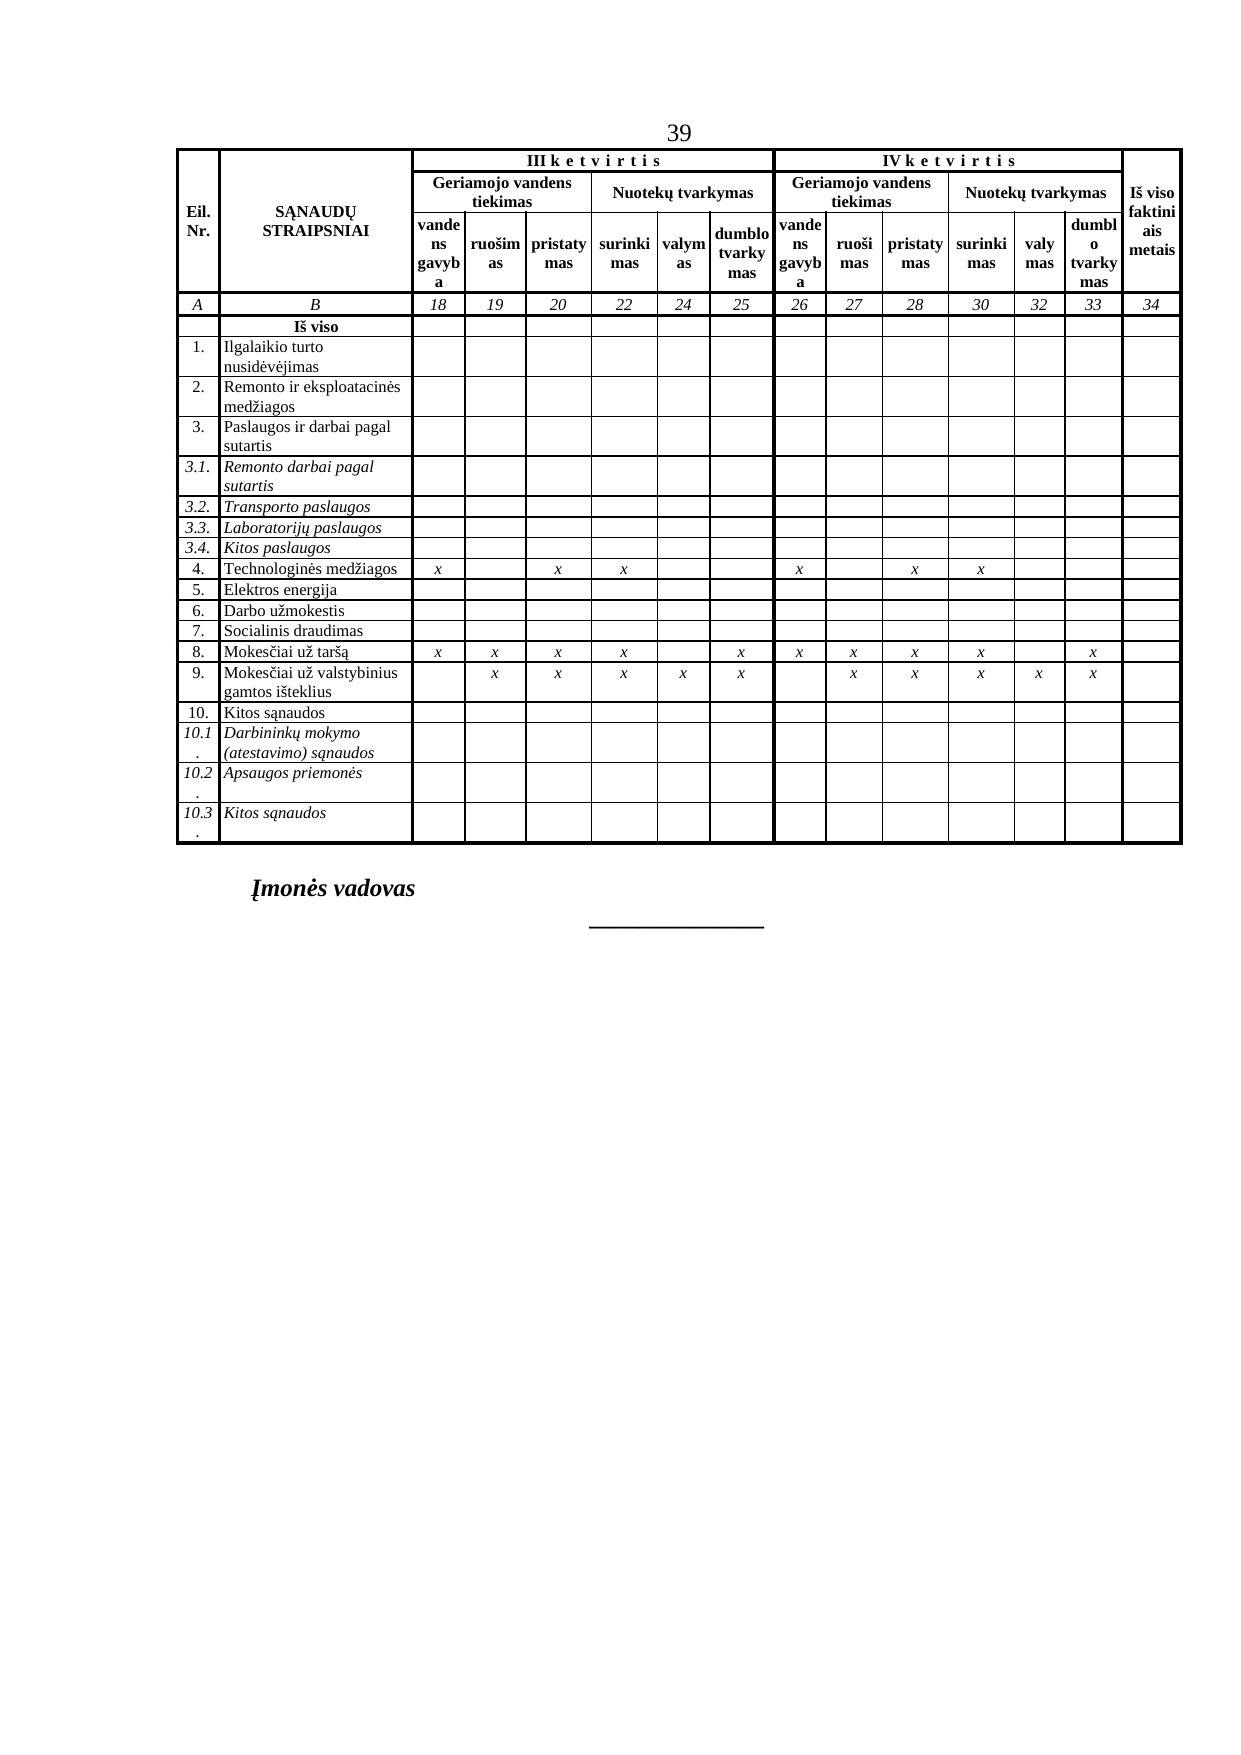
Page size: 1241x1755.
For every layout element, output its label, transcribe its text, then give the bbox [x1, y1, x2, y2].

table_cell [414, 377, 464, 416]
table_cell [883, 803, 948, 841]
table_cell [653, 538, 657, 557]
table_cell [1124, 803, 1179, 841]
table_cell x [711, 663, 772, 701]
table_cell [658, 703, 662, 722]
table_cell [949, 723, 1014, 762]
table_cell [414, 417, 464, 455]
table_cell [776, 337, 825, 376]
table_cell [1124, 457, 1179, 495]
table_cell [414, 663, 464, 701]
table_cell [587, 317, 591, 336]
table_cell x [1015, 663, 1064, 701]
table_cell [1066, 377, 1121, 416]
table_cell [658, 417, 709, 455]
table_cell [1015, 763, 1064, 802]
table_cell [883, 337, 948, 376]
table_cell [653, 317, 657, 336]
table_cell [1010, 621, 1014, 640]
table_cell [883, 723, 948, 762]
table_cell [527, 377, 591, 416]
table_cell [1015, 723, 1064, 762]
table_cell [466, 803, 525, 841]
table_cell x [827, 663, 882, 701]
table_cell [658, 538, 662, 557]
table_cell [414, 457, 464, 495]
table_header Iš viso faktiniais metais [1124, 151, 1179, 291]
table_cell [658, 559, 662, 578]
table_cell [776, 803, 825, 841]
table_cell [949, 337, 1014, 376]
table_cell [592, 580, 596, 599]
table_cell [658, 518, 662, 537]
table_cell [592, 601, 596, 620]
table_cell [827, 763, 882, 802]
table_cell [878, 703, 882, 722]
table_cell [944, 538, 948, 557]
table_cell 3. [179, 417, 218, 455]
table_cell x [883, 559, 887, 578]
table_cell [883, 538, 887, 557]
table_cell [414, 723, 464, 762]
table_cell [711, 723, 772, 762]
table_cell [592, 518, 596, 537]
table_cell [592, 538, 596, 557]
table_cell surinkimas [949, 213, 1014, 291]
table_cell [653, 518, 657, 537]
table_cell [883, 621, 887, 640]
table_cell [658, 642, 662, 661]
table_cell [592, 723, 657, 762]
table_cell [776, 763, 825, 802]
table_cell [653, 601, 657, 620]
table_cell [711, 337, 772, 376]
table_cell x [878, 642, 882, 661]
table_cell [827, 457, 882, 495]
table_cell ruošimas [827, 213, 882, 291]
table_cell [1066, 803, 1121, 841]
table_cell [527, 803, 591, 841]
table_cell [883, 518, 887, 537]
table_cell [944, 601, 948, 620]
table_cell [658, 621, 662, 640]
table_cell [776, 417, 825, 455]
table_cell Kitos sąnaudos [221, 803, 411, 841]
table_cell [658, 317, 662, 336]
table_cell [587, 601, 591, 620]
table_cell 24 [658, 294, 662, 313]
table_cell [944, 703, 948, 722]
table_cell [878, 580, 882, 599]
table_cell [1066, 763, 1121, 802]
table_cell [1015, 803, 1064, 841]
table_cell [592, 417, 657, 455]
table_cell 20 [587, 294, 591, 313]
table_cell [414, 803, 464, 841]
table_cell x [1010, 559, 1014, 578]
table_cell x [883, 642, 887, 661]
table_cell pristatymas [883, 213, 948, 291]
table_cell [592, 457, 657, 495]
table_cell 9. [179, 663, 218, 701]
table_cell [653, 580, 657, 599]
table_cell x [587, 642, 591, 661]
table_cell [878, 518, 882, 537]
table_cell [949, 763, 1014, 802]
table_cell vandens gavyba [414, 213, 464, 291]
table_cell [1124, 417, 1179, 455]
table_cell 28 [883, 294, 887, 313]
table_cell [827, 723, 882, 762]
table_cell x [949, 559, 953, 578]
table_cell [1124, 763, 1179, 802]
table_cell x [944, 642, 948, 661]
table_cell x [592, 642, 596, 661]
table_cell [949, 497, 953, 516]
table_cell [592, 317, 596, 336]
table_cell x [587, 559, 591, 578]
table_cell [658, 723, 709, 762]
table_cell [592, 763, 657, 802]
table_cell [587, 621, 591, 640]
table_cell [944, 317, 948, 336]
table_header Eil. Nr. [179, 151, 218, 291]
table_cell [878, 601, 882, 620]
table_cell dumblo tvarkymas [1066, 213, 1121, 291]
table_cell [653, 621, 657, 640]
table_cell [878, 317, 882, 336]
table_cell 3.1. [179, 457, 218, 495]
table_cell [883, 703, 887, 722]
table_cell x [1066, 663, 1121, 701]
table_cell [883, 763, 948, 802]
table_cell [711, 763, 772, 802]
table_cell x [592, 559, 596, 578]
table_cell [414, 337, 464, 376]
table_cell x [653, 559, 657, 578]
table_cell [527, 417, 591, 455]
table_cell 27 [878, 294, 882, 313]
table_cell [711, 803, 772, 841]
table_cell [1010, 497, 1014, 516]
table_cell [949, 538, 953, 557]
table_cell [949, 317, 953, 336]
table_cell [658, 337, 709, 376]
table_cell [944, 621, 948, 640]
text Įmonės vadovas [177, 873, 1181, 902]
table_cell [883, 317, 887, 336]
table_cell [1010, 538, 1014, 557]
table_cell [466, 337, 525, 376]
table_cell [949, 621, 953, 640]
table_cell [949, 457, 1014, 495]
table_cell x [949, 642, 953, 661]
table_cell [658, 763, 709, 802]
table_cell [1066, 337, 1121, 376]
table_cell [949, 703, 953, 722]
table_cell [878, 559, 882, 578]
table_cell [1066, 417, 1121, 455]
table_cell x [466, 663, 525, 701]
table_cell 30 [1010, 294, 1014, 313]
table_cell [827, 417, 882, 455]
table_cell x [653, 642, 657, 661]
table_cell Nuotekų tvarkymas [949, 173, 1121, 211]
table_cell [587, 518, 591, 537]
table_cell [658, 601, 662, 620]
table_header SĄNAUDŲ STRAIPSNIAI [221, 151, 411, 291]
table_cell [776, 377, 825, 416]
table_cell [944, 580, 948, 599]
table_cell [711, 457, 772, 495]
table_cell [949, 803, 1014, 841]
table_cell [414, 763, 464, 802]
table_cell [1010, 518, 1014, 537]
table_cell x [1010, 642, 1014, 661]
table_cell pristatymas [527, 213, 591, 291]
table_cell valymas [1015, 213, 1064, 291]
table_cell [878, 538, 882, 557]
text ______________ [177, 902, 1181, 931]
table_cell [878, 621, 882, 640]
table_cell [944, 518, 948, 537]
table_cell [949, 417, 1014, 455]
table_cell x [527, 663, 591, 701]
table_cell valymas [658, 213, 709, 291]
table_cell [711, 377, 772, 416]
table_cell [949, 377, 1014, 416]
table_cell [949, 580, 953, 599]
table_cell [1124, 723, 1179, 762]
table_cell [466, 417, 525, 455]
table_cell [658, 457, 709, 495]
table_cell [776, 723, 825, 762]
table_cell [592, 377, 657, 416]
table_cell [658, 803, 709, 841]
table_cell [883, 457, 948, 495]
table_cell dumblo tvarkymas [711, 213, 772, 291]
table_cell [592, 497, 596, 516]
table_cell [1124, 337, 1179, 376]
table_cell [883, 580, 887, 599]
table_cell [776, 663, 825, 701]
table_cell [592, 337, 657, 376]
table_cell [711, 417, 772, 455]
table_cell [827, 377, 882, 416]
table_cell [944, 497, 948, 516]
table_cell [587, 580, 591, 599]
table_cell [1066, 723, 1121, 762]
table_cell [827, 803, 882, 841]
table_cell [587, 703, 591, 722]
table_cell [883, 497, 887, 516]
table_cell [466, 457, 525, 495]
table_cell [527, 723, 591, 762]
table_cell [527, 457, 591, 495]
table_cell [1010, 580, 1014, 599]
table_cell [1010, 317, 1014, 336]
table_cell [1010, 601, 1014, 620]
table_cell [587, 497, 591, 516]
table_cell [776, 457, 825, 495]
table_cell [466, 377, 525, 416]
table_cell [949, 518, 953, 537]
table_cell [1066, 457, 1121, 495]
table_cell [949, 601, 953, 620]
table_cell [1015, 457, 1064, 495]
table_cell 28 [944, 294, 948, 313]
table_cell [878, 497, 882, 516]
table_cell [1015, 417, 1064, 455]
table_cell [658, 497, 662, 516]
table_cell ruošimas [466, 213, 525, 291]
table_cell [1010, 703, 1014, 722]
table_cell [592, 803, 657, 841]
table_cell [658, 580, 662, 599]
table_cell surinkimas [592, 213, 657, 291]
table_cell [653, 703, 657, 722]
table_cell [592, 621, 596, 640]
table_cell [658, 377, 709, 416]
table_cell 22 [653, 294, 657, 313]
table_cell [587, 538, 591, 557]
table_cell [1015, 337, 1064, 376]
table_cell [827, 337, 882, 376]
table_cell [466, 763, 525, 802]
table_cell [1124, 377, 1179, 416]
table_cell vandens gavyba [776, 213, 825, 291]
table_cell [883, 377, 948, 416]
table_cell [653, 497, 657, 516]
table_cell x [944, 559, 948, 578]
table_cell x [592, 663, 657, 701]
table_cell 22 [592, 294, 596, 313]
table_cell [1124, 663, 1179, 701]
table_cell [466, 723, 525, 762]
table_cell 30 [949, 294, 953, 313]
table_cell [592, 703, 596, 722]
table_cell Apsaugos priemonės [221, 763, 411, 802]
table_cell [527, 763, 591, 802]
table_cell 2. [179, 377, 218, 416]
table_cell x [883, 663, 948, 701]
table_cell x [949, 663, 1014, 701]
table_cell [883, 601, 887, 620]
table_cell [883, 417, 948, 455]
table_cell [527, 337, 591, 376]
table_cell x [658, 663, 709, 701]
table_cell [1015, 377, 1064, 416]
table_cell 1. [179, 337, 218, 376]
table_cell Nuotekų tvarkymas [592, 173, 772, 211]
